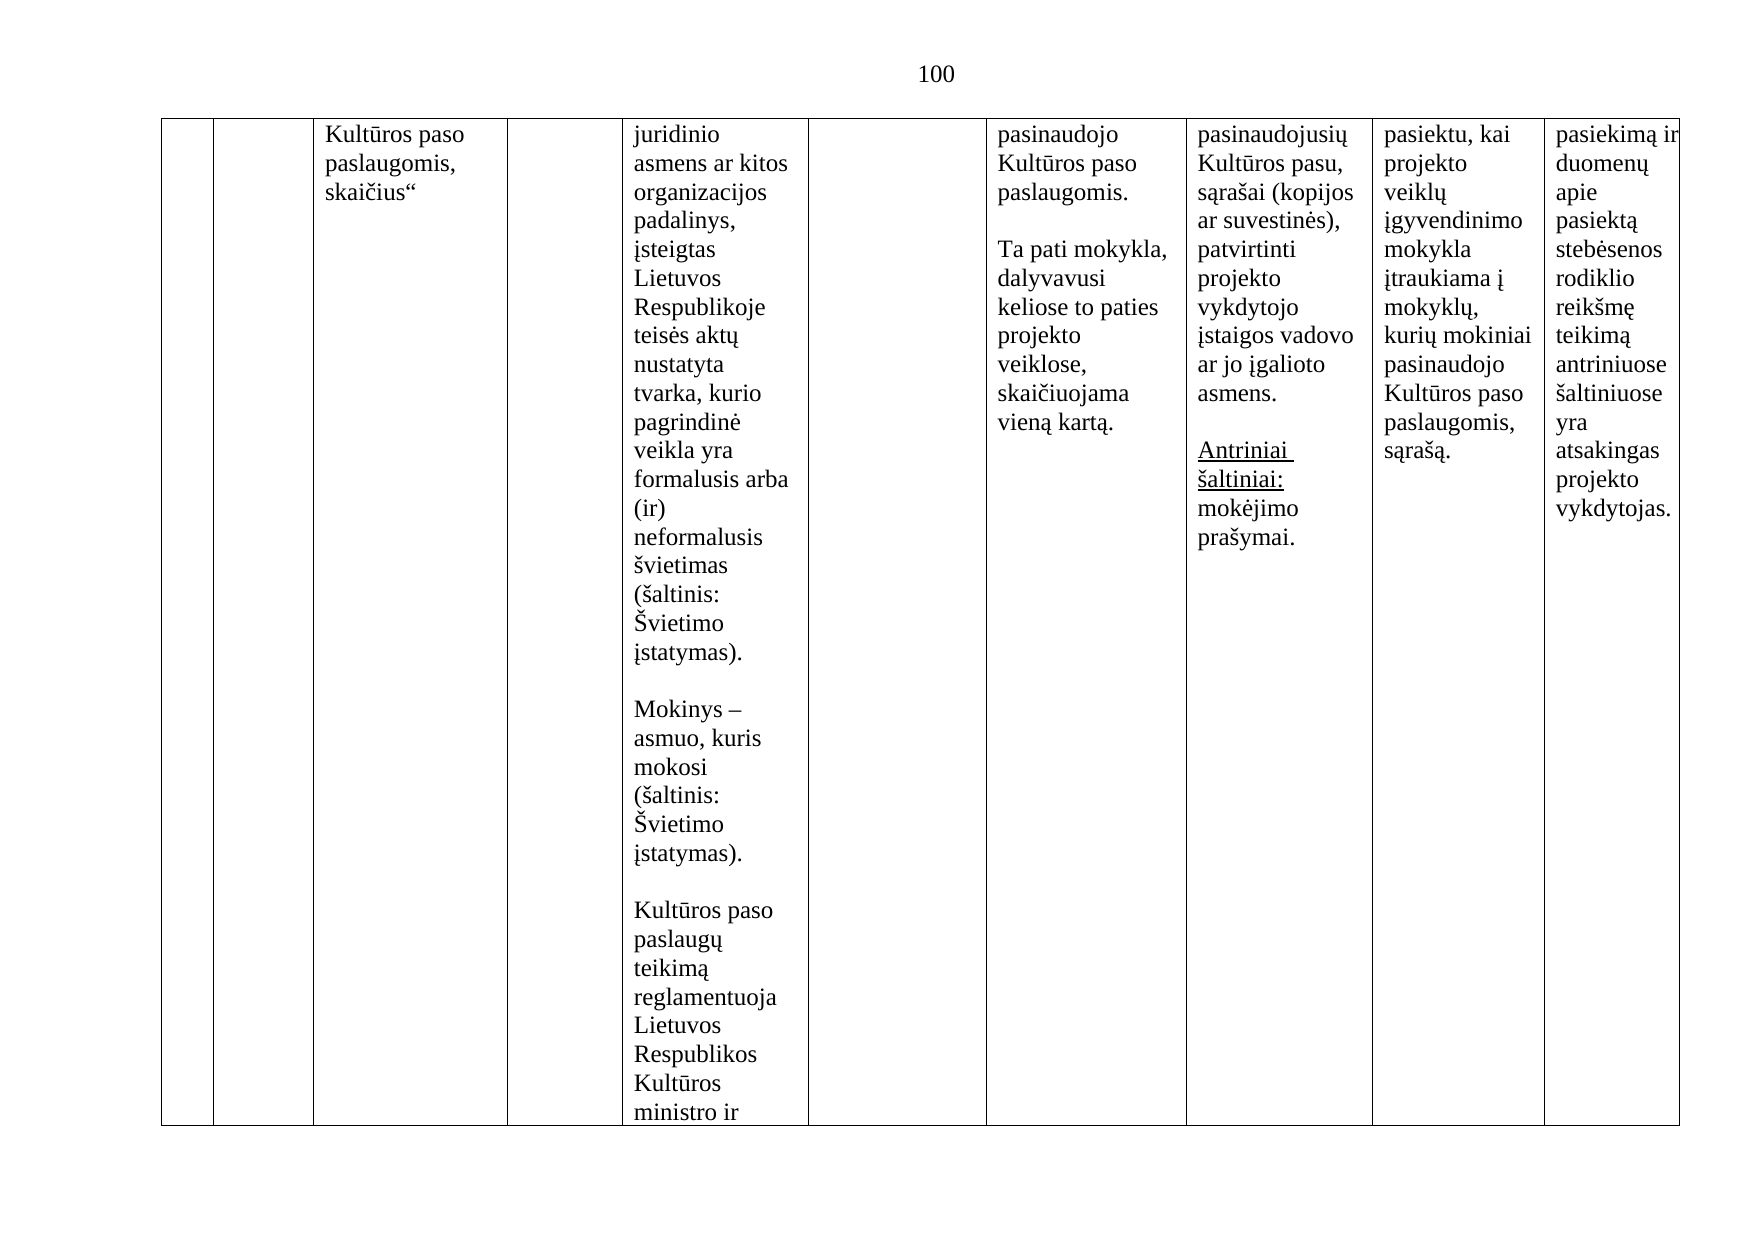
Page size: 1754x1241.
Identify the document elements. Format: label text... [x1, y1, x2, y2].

table_cell Kultūros paso paslaugomis, skaičius“ [314, 119, 507, 1125]
table_cell [214, 119, 313, 1125]
table_cell pasinaudojo Kultūros paso paslaugomis. Ta pati mokykla, dalyvavusi keliose to paties projekto veiklose, skaičiuojama vieną kartą. [987, 119, 1186, 1125]
table_cell [809, 119, 986, 1125]
table_cell pasinaudojusių Kultūros pasu, sąrašai (kopijos ar suvestinės), patvirtinti projekto vykdytojo įstaigos vadovo ar jo įgalioto asmens. Antriniai šaltiniai: mokėjimo prašymai. [1187, 119, 1372, 1125]
table_cell pasiektu, kai projekto veiklų įgyvendinimo mokykla įtraukiama į mokyklų, kurių mokiniai pasinaudojo Kultūros paso paslaugomis, sąrašą. [1373, 119, 1544, 1125]
table_cell juridinio asmens ar kitos organizacijos padalinys, įsteigtas Lietuvos Respublikoje teisės aktų nustatyta tvarka, kurio pagrindinė veikla yra formalusis arba (ir) neformalusis švietimas (šaltinis: Švietimo įstatymas). Mokinys – asmuo, kuris mokosi (šaltinis: Švietimo įstatymas). Kultūros paso paslaugų teikimą reglamentuoja Lietuvos Respublikos Kultūros ministro ir [623, 119, 808, 1125]
table_cell [508, 119, 622, 1125]
table_cell [162, 119, 213, 1125]
table_cell pasiekimą ir duomenų apie pasiektą stebėsenos rodiklio reikšmę teikimą antriniuose šaltiniuose yra atsakingas projekto vykdytojas. [1545, 119, 1679, 1125]
